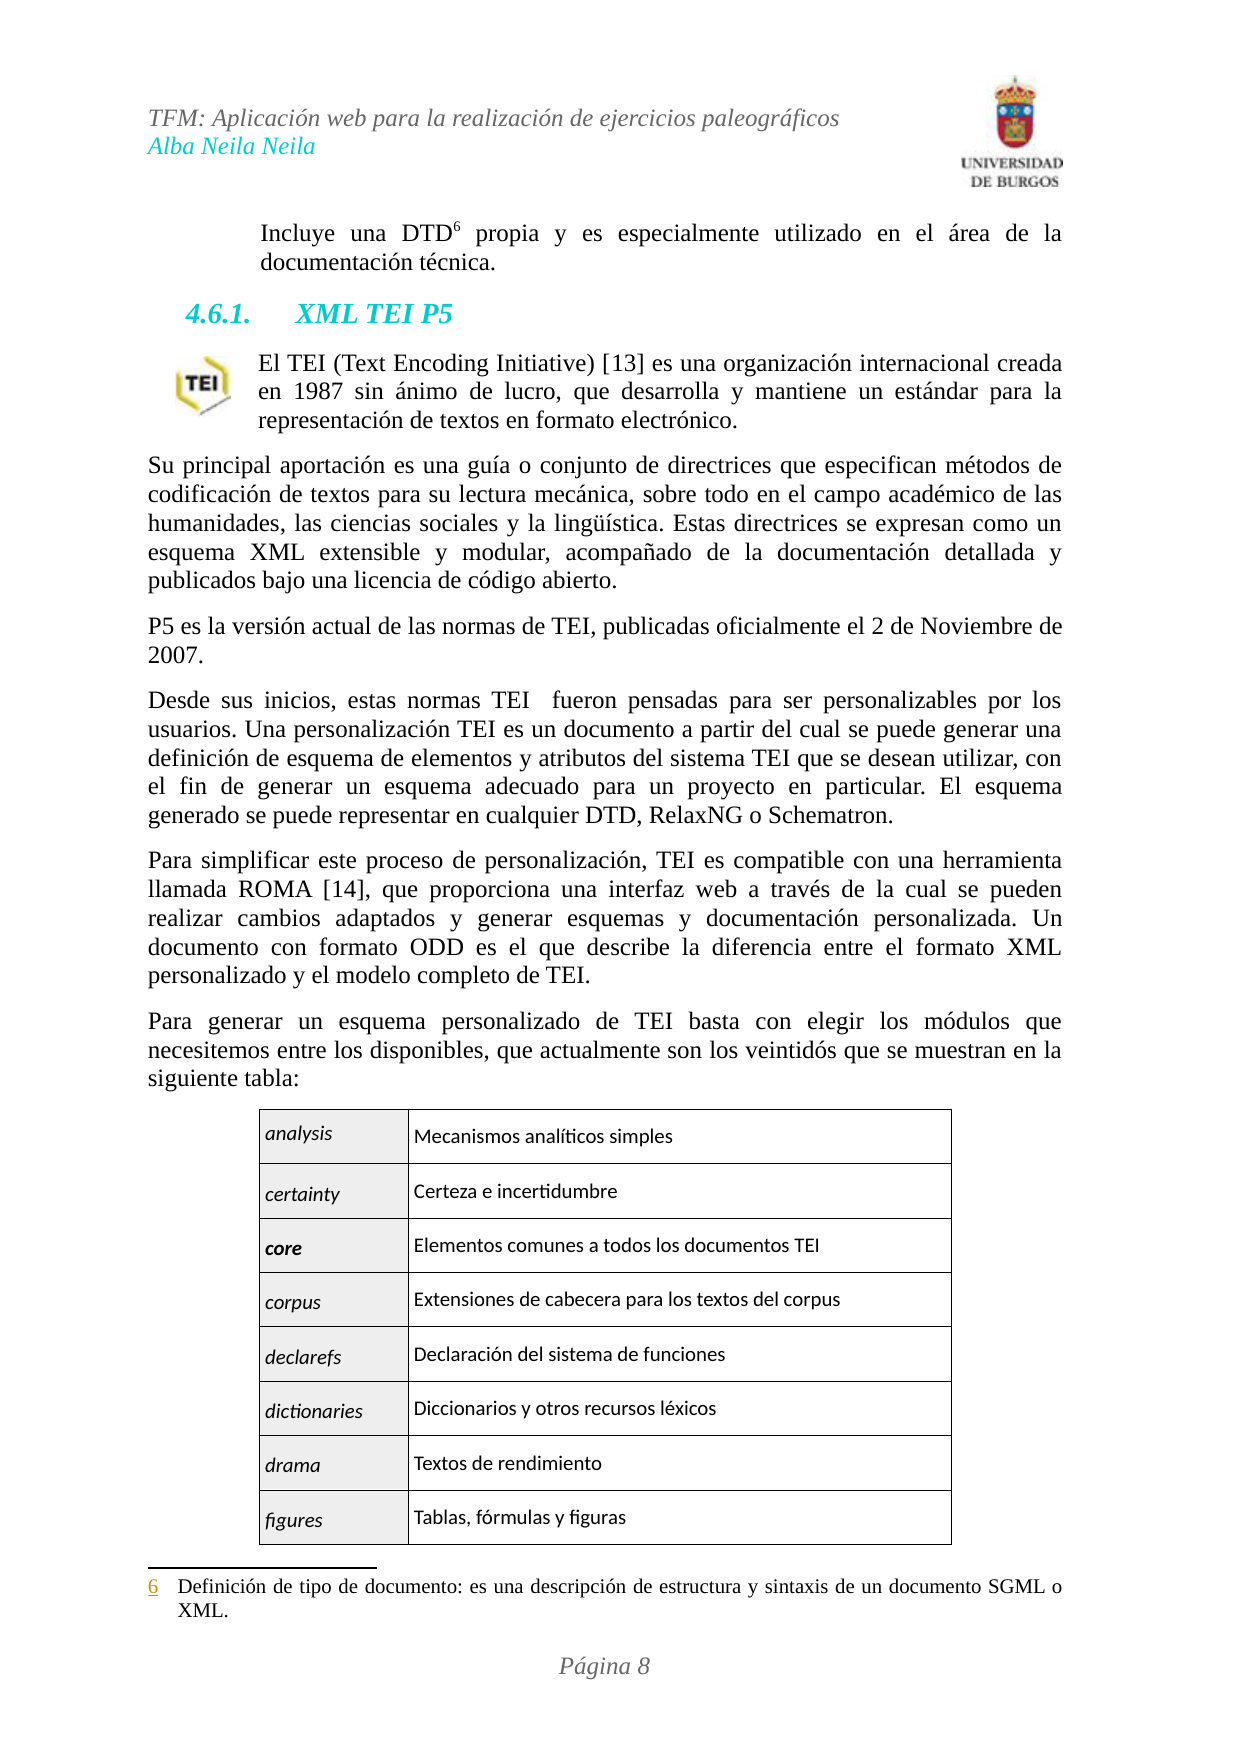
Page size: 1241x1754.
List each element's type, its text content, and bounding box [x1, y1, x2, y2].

table_cell Elementos comunes a todos los documentos TEI [409, 1219, 951, 1272]
list Incluye una DTD propia y es especialmente utilizado en el área de la documentación técnica. [223, 218, 1063, 276]
table_cell Extensiones de cabecera para los textos del corpus [409, 1273, 951, 1326]
subtitle XML TEI P5 [186, 296, 1063, 330]
text El TEI (Text Encoding Initiative) [13] es una organización internacional creada en 1987 sin ánimo de lucro, que desarrolla y mantiene un estándar para la representación de textos en formato electrónico. [148, 348, 1063, 434]
table_cell drama [260, 1436, 408, 1489]
text Desde sus inicios, estas normas TEI fueron pensadas para ser personalizables por los usuarios. Una personalización TEI es un documento a partir del cual se puede generar una definición de esquema de elementos y atributos del sistema TEI que se desean utilizar, con el fin de generar un esquema adecuado para un proyecto en particular. El esquema generado se puede representar en cualquier DTD, RelaxNG o Schematron. [148, 685, 1063, 829]
table_header Mecanismos analíticos simples [409, 1110, 951, 1163]
table_cell declarefs [260, 1327, 408, 1381]
table_cell Tablas, fórmulas y figuras [409, 1491, 951, 1544]
table_cell core [260, 1219, 408, 1272]
list Definición de tipo de documento: es una descripción de estructura y sintaxis de un documento SGML o XML. [148, 1574, 1063, 1622]
table_cell certainty [260, 1164, 408, 1218]
table_cell corpus [260, 1273, 408, 1326]
text P5 es la versión actual de las normas de TEI, publicadas oficialmente el 2 de Noviembre de 2007. [148, 611, 1063, 668]
table_cell Certeza e incertidumbre [409, 1164, 951, 1218]
table_cell Declaración del sistema de funciones [409, 1327, 951, 1381]
table_cell figures [260, 1491, 408, 1544]
text Para generar un esquema personalizado de TEI basta con elegir los módulos que necesitemos entre los disponibles, que actualmente son los veintidós que se muestran en la siguiente tabla: [148, 1006, 1063, 1092]
table_header analysis [260, 1110, 408, 1163]
picture [961, 75, 1063, 187]
text Para simplificar este proceso de personalización, TEI es compatible con una herramienta llamada ROMA [14], que proporciona una interfaz web a través de la cual se pueden realizar cambios adaptados y generar esquemas y documentación personalizada. Un documento con formato ODD es el que describe la diferencia entre el formato XML personalizado y el modelo completo de TEI. [148, 846, 1063, 989]
picture [175, 356, 231, 417]
table_cell Textos de rendimiento [409, 1436, 951, 1489]
text Su principal aportación es una guía o conjunto de directrices que especifican métodos de codificación de textos para su lectura mecánica, sobre todo en el campo académico de las humanidades, las ciencias sociales y la lingüística. Estas directrices se expresan como un esquema XML extensible y modular, acompañado de la documentación detallada y publicados bajo una licencia de código abierto. [148, 451, 1063, 594]
table_cell dictionaries [260, 1382, 408, 1435]
table_cell Diccionarios y otros recursos léxicos [409, 1382, 951, 1435]
